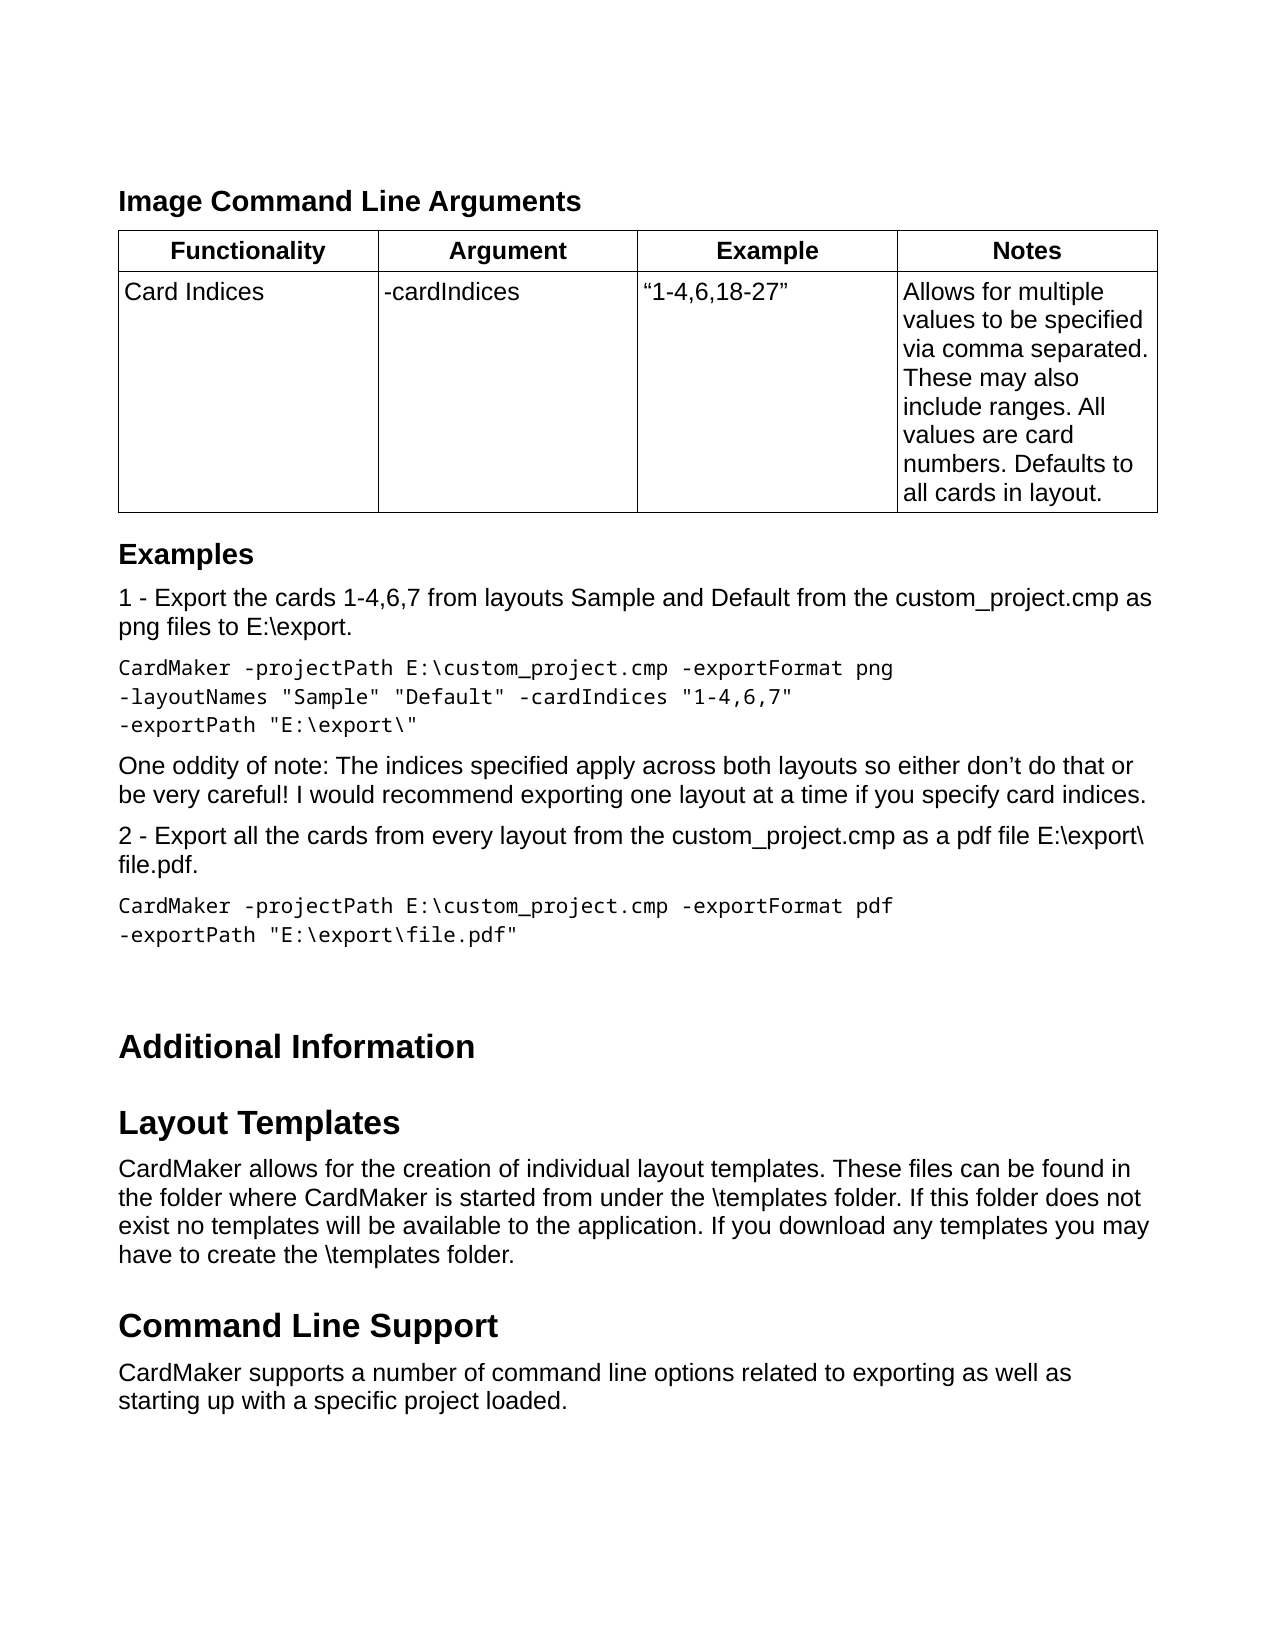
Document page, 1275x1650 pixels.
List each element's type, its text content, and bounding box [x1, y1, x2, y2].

subtitle Layout Templates [118, 1103, 1157, 1141]
text One oddity of note: The indices specified apply across both layouts so either don’t do that or be very careful! I would recommend exporting one layout at a time if you specify card indices. [118, 751, 1157, 809]
text 1 - Export the cards 1-4,6,7 from layouts Sample and Default from the custom_project.cmp as png files to E:\export. [118, 583, 1157, 641]
table_cell Allows for multiple values to be specified via comma separated. These may also include ranges. All values are card numbers. Defaults to all cards in layout. [898, 272, 1157, 512]
subtitle Image Command Line Arguments [118, 184, 1157, 218]
text CardMaker -projectPath E:\custom_project.cmp -exportFormat png -layoutNames "Sample" "Default" -cardIndices "1-4,6,7" -exportPath "E:\export\" [118, 653, 1157, 739]
table_header Functionality [119, 231, 378, 271]
text 2 - Export all the cards from every layout from the custom_project.cmp as a pdf file E:\export\file.pdf. [118, 821, 1157, 879]
table_header Notes [898, 231, 1157, 271]
subtitle Additional Information [118, 1027, 1157, 1065]
table_header Argument [379, 231, 637, 271]
table_header Example [638, 231, 897, 271]
text CardMaker -projectPath E:\custom_project.cmp -exportFormat pdf -exportPath "E:\export\file.pdf" [118, 891, 1157, 948]
text CardMaker supports a number of command line options related to exporting as well as starting up with a specific project loaded. [118, 1357, 1157, 1415]
table_cell Card Indices [119, 272, 378, 512]
text CardMaker allows for the creation of individual layout templates. These files can be found in the folder where CardMaker is started from under the \templates folder. If this folder does not exist no templates will be available to the application. If you download any templates you may have to create the \templates folder. [118, 1154, 1157, 1269]
subtitle Command Line Support [118, 1306, 1157, 1345]
table_cell -cardIndices [379, 272, 637, 512]
table_cell “1-4,6,18-27” [638, 272, 897, 512]
subtitle Examples [118, 537, 1157, 571]
